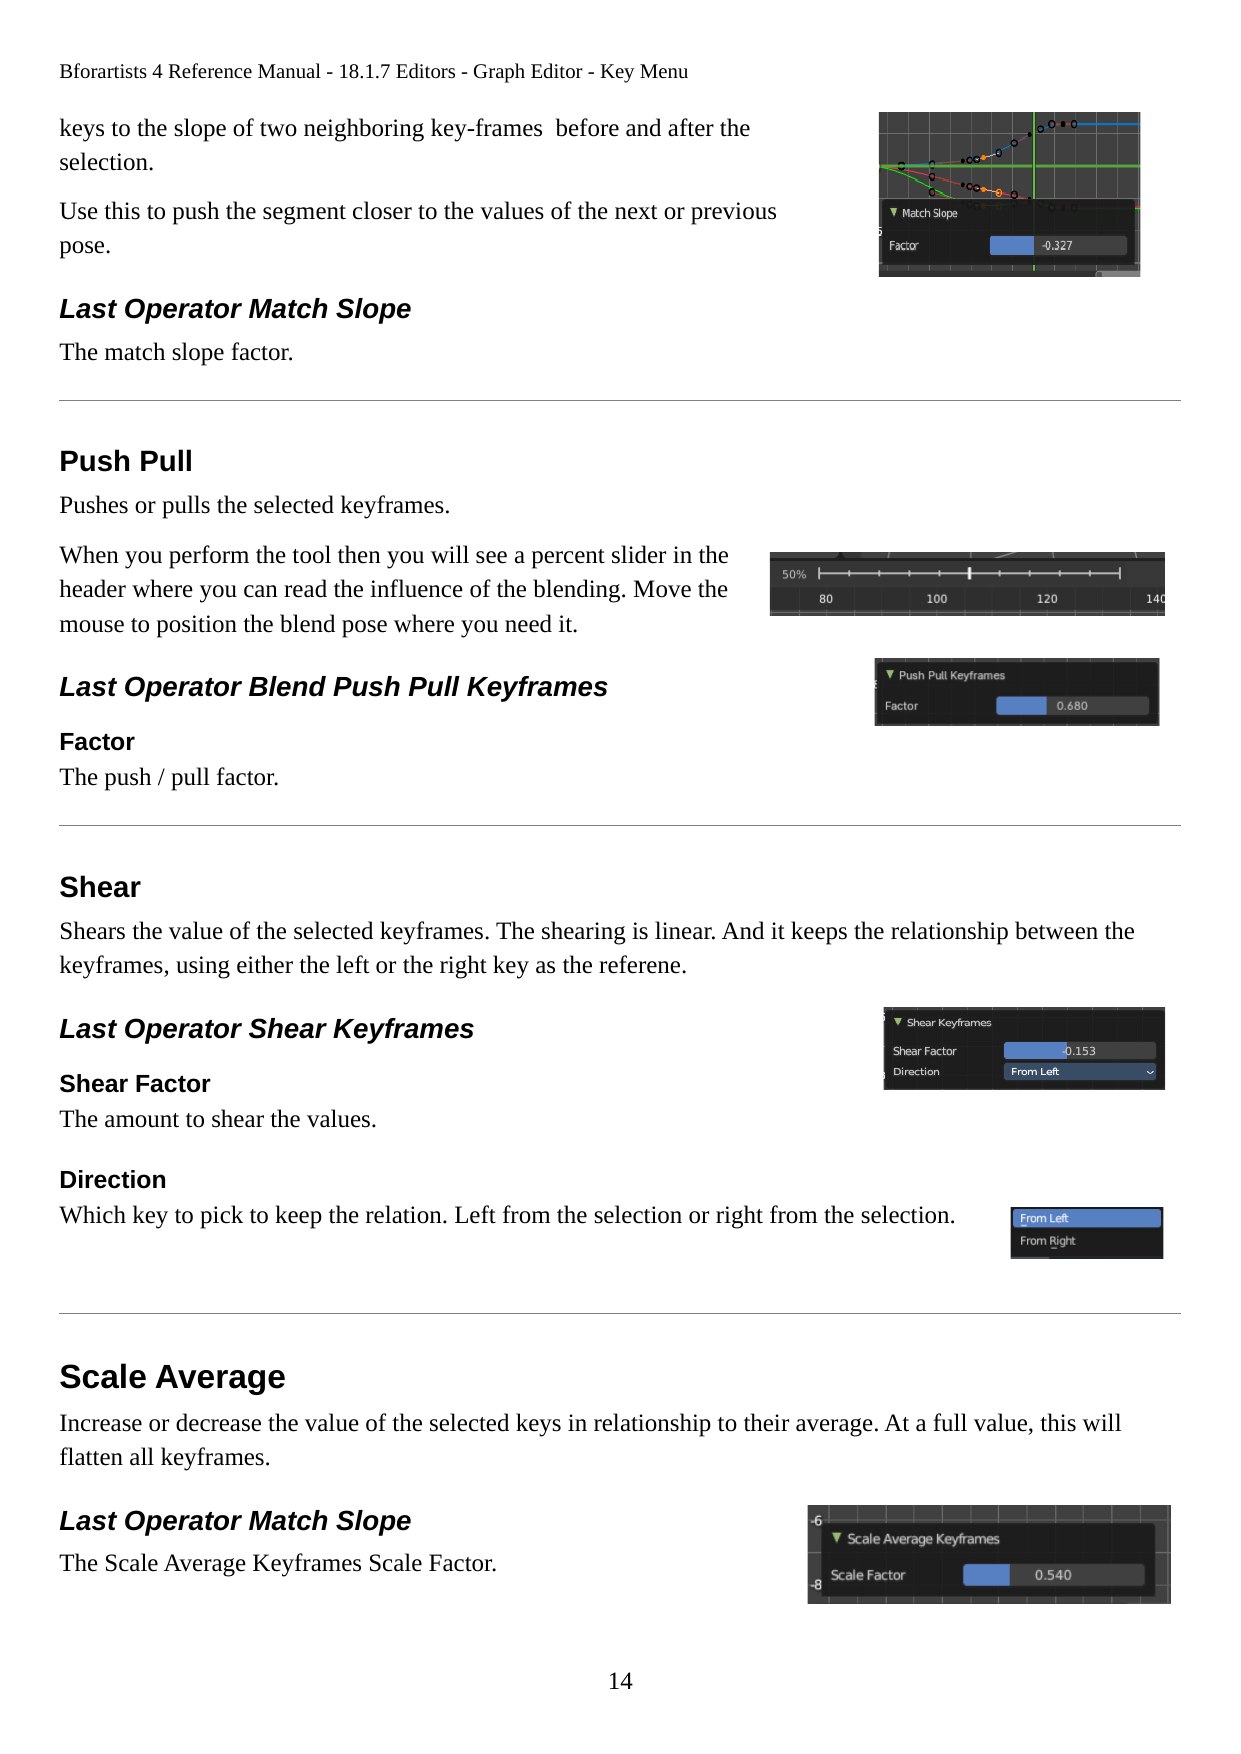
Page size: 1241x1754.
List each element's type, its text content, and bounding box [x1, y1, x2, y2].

text The Scale Average Keyframes Scale Factor. [59, 1548, 807, 1577]
subtitle Shear [59, 870, 1181, 903]
text The amount to shear the values. [59, 1104, 1181, 1132]
text Which key to pick to keep the relation. Left from the selection or right from the selection. [59, 1200, 1181, 1229]
picture [1010, 1207, 1164, 1259]
picture [874, 658, 1160, 726]
text Pushes or pulls the selected keyframes. [59, 491, 1181, 519]
text Increase or decrease the value of the selected keys in relationship to their average. At a full value, this will flatten all keyframes. [59, 1408, 1181, 1471]
subtitle Last Operator Shear Keyframes [59, 1012, 883, 1044]
subtitle Factor [59, 727, 1181, 756]
subtitle Last Operator Blend Push Pull Keyframes [59, 670, 874, 702]
subtitle Last Operator Match Slope [59, 1504, 1181, 1536]
subtitle Scale Average [59, 1357, 1181, 1396]
picture [878, 112, 1141, 277]
subtitle Direction [59, 1165, 1181, 1194]
text The match slope factor. [59, 337, 1181, 365]
text The push / pull factor. [59, 762, 1181, 791]
text Shears the value of the selected keyframes. The shearing is linear. And it keeps the relationship between the keyframes, using either the left or the right key as the referene. [59, 916, 1181, 979]
subtitle Last Operator Match Slope [59, 292, 1181, 324]
text [1141, 196, 1181, 259]
subtitle Push Pull [59, 444, 1181, 478]
picture [883, 1007, 1166, 1090]
subtitle Shear Factor [59, 1069, 1181, 1097]
text When you perform the tool then you will see a percent slider in the header where you can read the influence of the blending. Move the mouse to position the blend pose where you need it. [59, 540, 1181, 637]
picture [807, 1505, 1171, 1604]
text keys to the slope of two neighboring key-frames before and after the selection. [59, 113, 878, 176]
picture [769, 552, 1165, 616]
text Use this to push the segment closer to the values of the next or previous pose. [59, 196, 878, 259]
